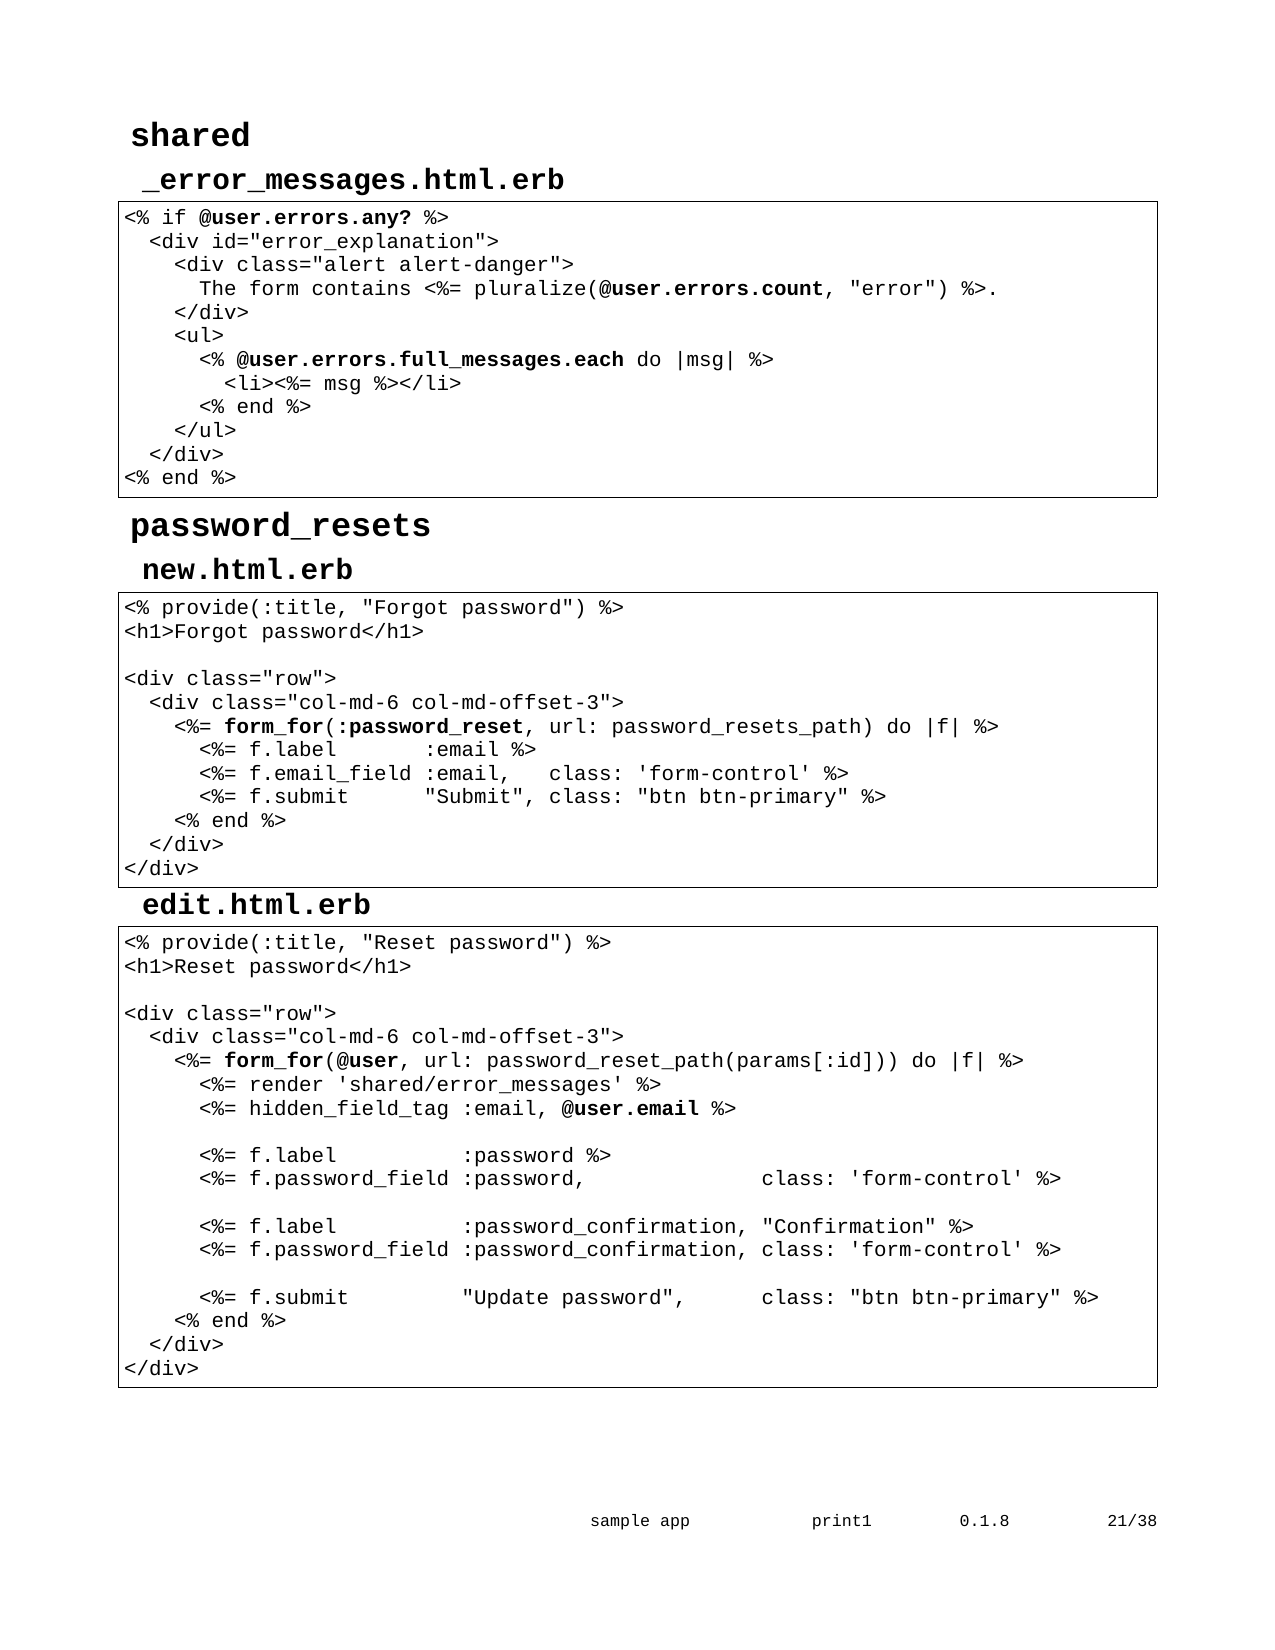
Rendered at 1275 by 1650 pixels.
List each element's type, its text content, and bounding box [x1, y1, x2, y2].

table_header <% if @user.errors.any? %> <div id="error_explanation"> <div class="alert alert-danger"> The form contains <%= pluralize(@user.errors.count, "error") %>. </div> <ul> <% @user.errors.full_messages.each do |msg| %> <li><%= msg %></li> <% end %> </ul> </div> <% end %> [119, 202, 1157, 497]
table_header <% provide(:title, "Reset password") %> <h1>Reset password</h1> <div class="row"> <div class="col-md-6 col-md-offset-3"> <%= form_for(@user, url: password_reset_path(params[:id])) do |f| %> <%= render 'shared/error_messages' %> <%= hidden_field_tag :email, @user.email %> <%= f.label :password %> <%= f.password_field :password, class: 'form-control' %> <%= f.label :password_confirmation, "Confirmation" %> <%= f.password_field :password_confirmation, class: 'form-control' %> <%= f.submit "Update password", class: "btn btn-primary" %> <% end %> </div> </div> [119, 927, 1157, 1387]
table_header <% provide(:title, "Forgot password") %> <h1>Forgot password</h1> <div class="row"> <div class="col-md-6 col-md-offset-3"> <%= form_for(:password_reset, url: password_resets_path) do |f| %> <%= f.label :email %> <%= f.email_field :email, class: 'form-control' %> <%= f.submit "Submit", class: "btn btn-primary" %> <% end %> </div> </div> [119, 593, 1157, 887]
subtitle new.html.erb [142, 555, 1157, 589]
subtitle _error_messages.html.erb [142, 165, 1157, 198]
subtitle edit.html.erb [142, 890, 1157, 923]
subtitle shared [130, 118, 1157, 156]
subtitle password_resets [130, 508, 1157, 546]
